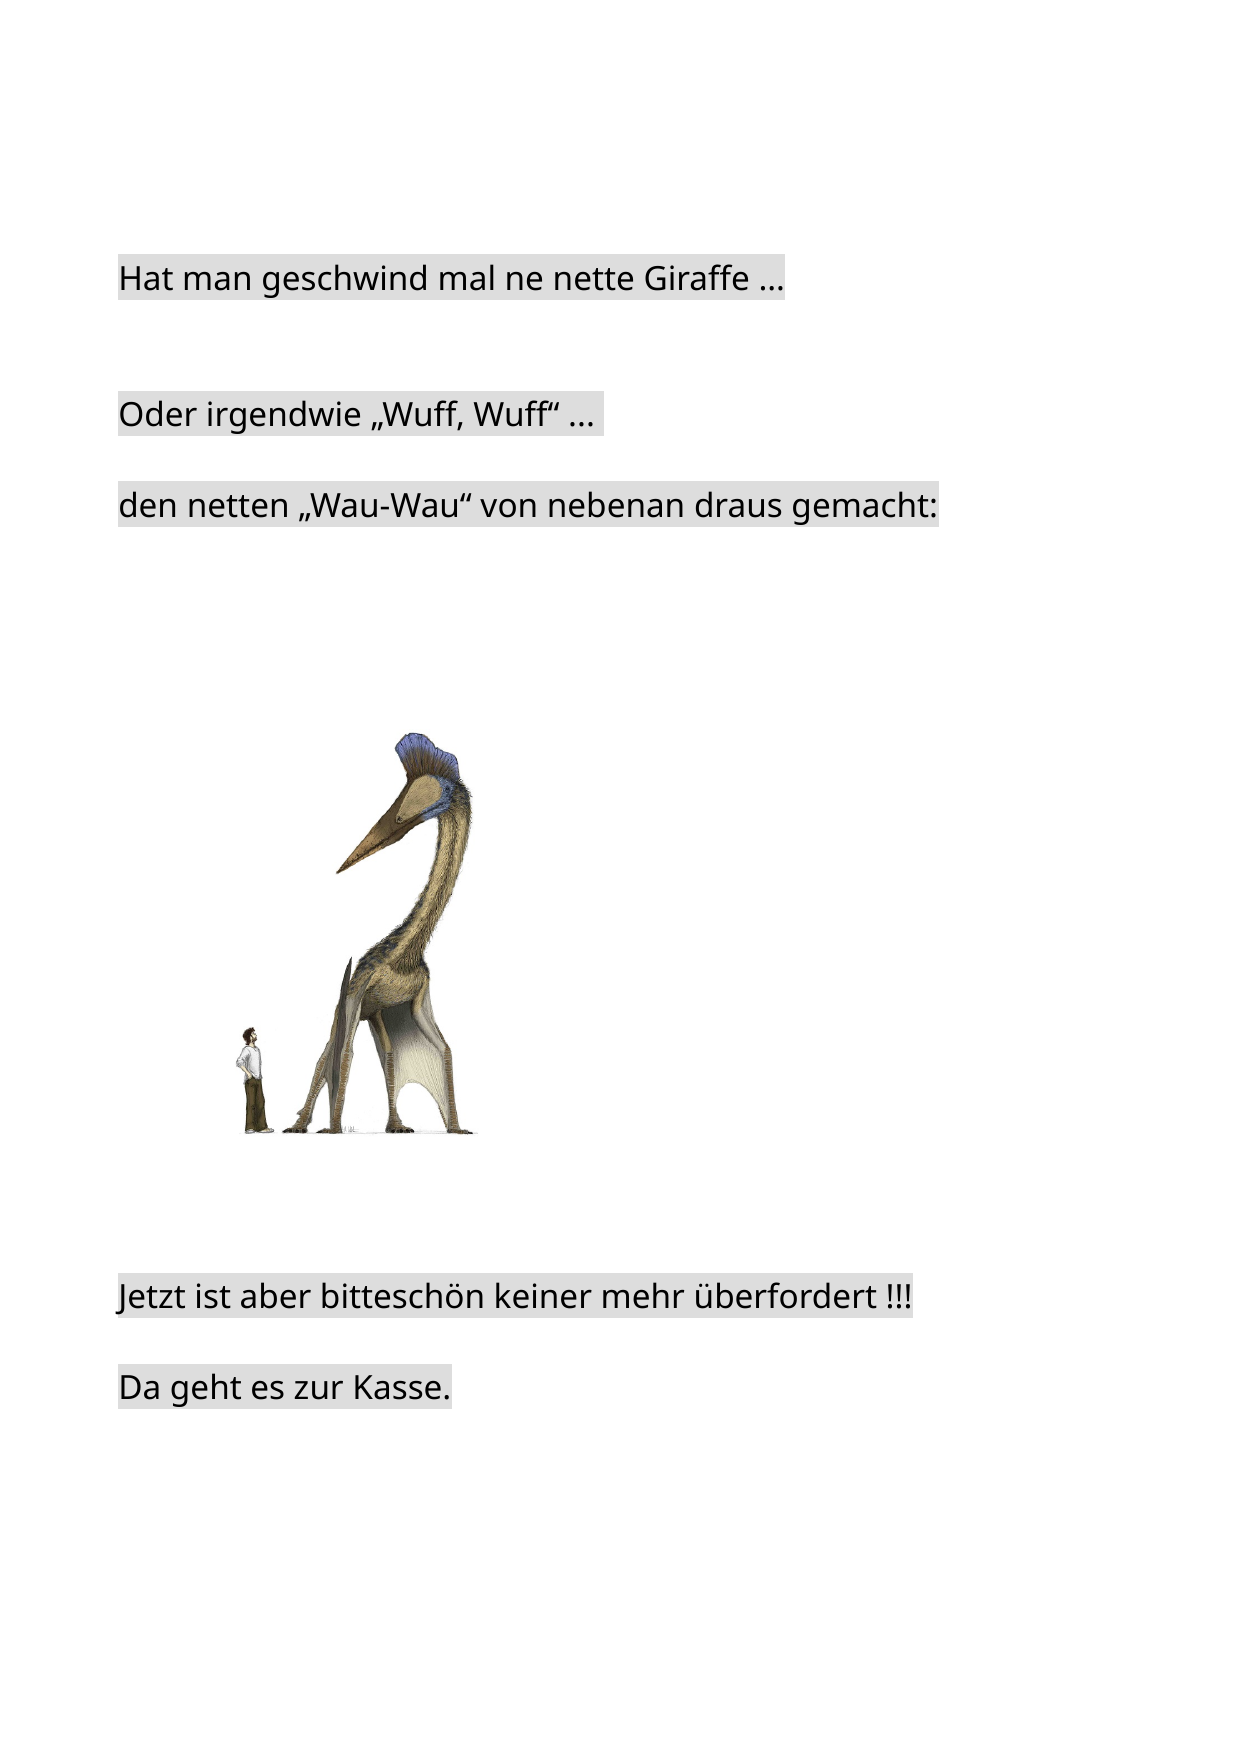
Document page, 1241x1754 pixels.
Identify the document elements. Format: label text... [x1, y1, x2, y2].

text Hat man geschwind mal ne nette Giraffe … [118, 254, 1122, 300]
text Da geht es zur Kasse. [118, 1364, 1122, 1409]
text Oder irgendwie „Wuff, Wuff“ ... [118, 391, 1122, 436]
text Jetzt ist aber bitteschön keiner mehr überfordert !!! [118, 1273, 1122, 1318]
picture [234, 729, 480, 1137]
text den netten „Wau-Wau“ von nebenan draus gemacht: [118, 481, 1122, 527]
